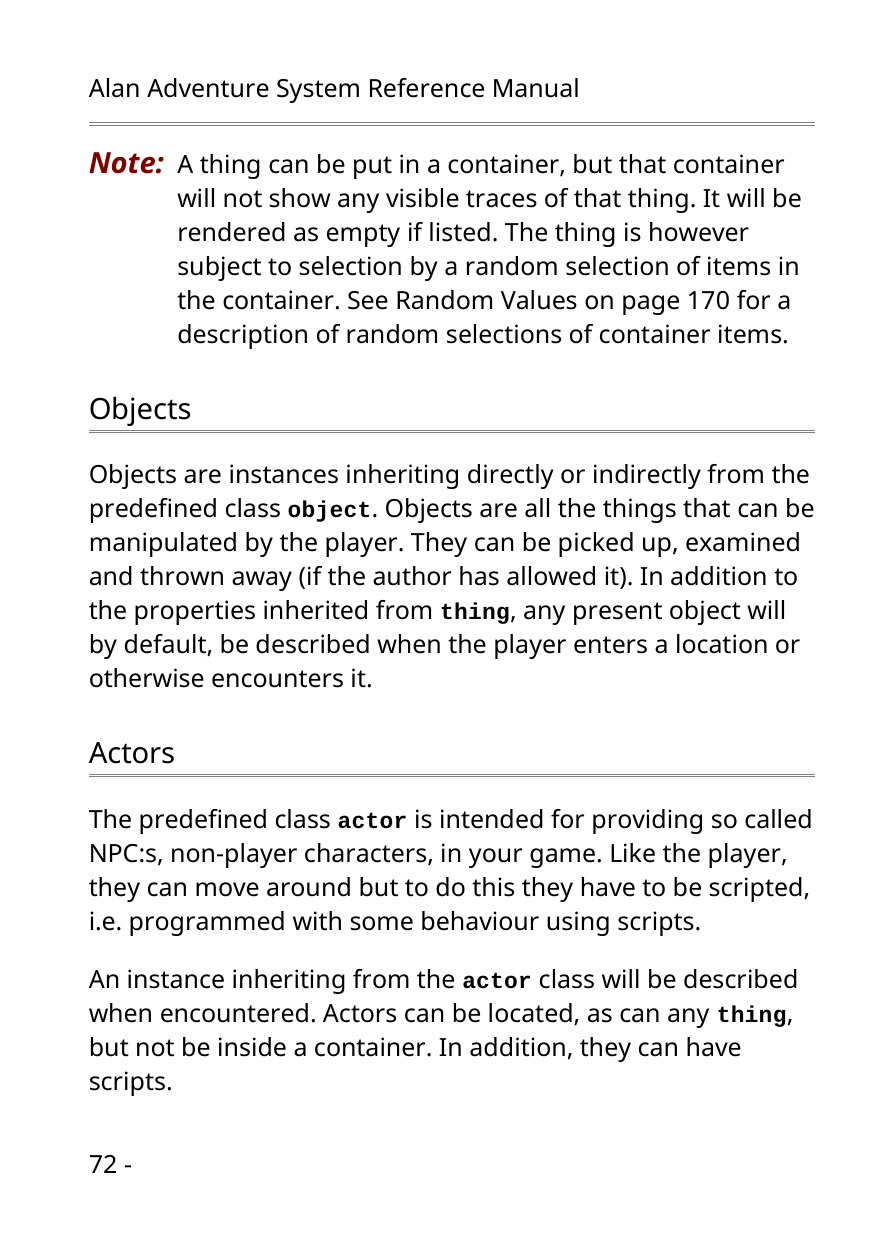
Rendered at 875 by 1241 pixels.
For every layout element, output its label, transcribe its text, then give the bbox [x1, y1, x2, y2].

text An instance inheriting from the actor class will be described when encountered. Actors can be located, as can any thing, but not be inside a container. In addition, they can have scripts. [88, 962, 815, 1098]
text The predefined class actor is intended for providing so called NPC:s, non-player characters, in your game. Like the player, they can move around but to do this they have to be scripted, i.e. programmed with some behaviour using scripts. [88, 802, 815, 937]
subtitle Objects [88, 389, 815, 432]
subtitle Actors [88, 733, 815, 777]
list A thing can be put in a container, but that container will not show any visible traces of that thing. It will be rendered as empty if listed. The thing is however subject to selection by a random selection of items in the container. See Random Values on page 136 for a description of random selections of container items. [88, 142, 815, 351]
text Objects are instances inheriting directly or indirectly from the predefined class object. Objects are all the things that can be manipulated by the player. They can be picked up, examined and thrown away (if the author has allowed it). In addition to the properties inherited from thing, any present object will by default, be described when the player enters a location or otherwise encounters it. [88, 457, 815, 695]
